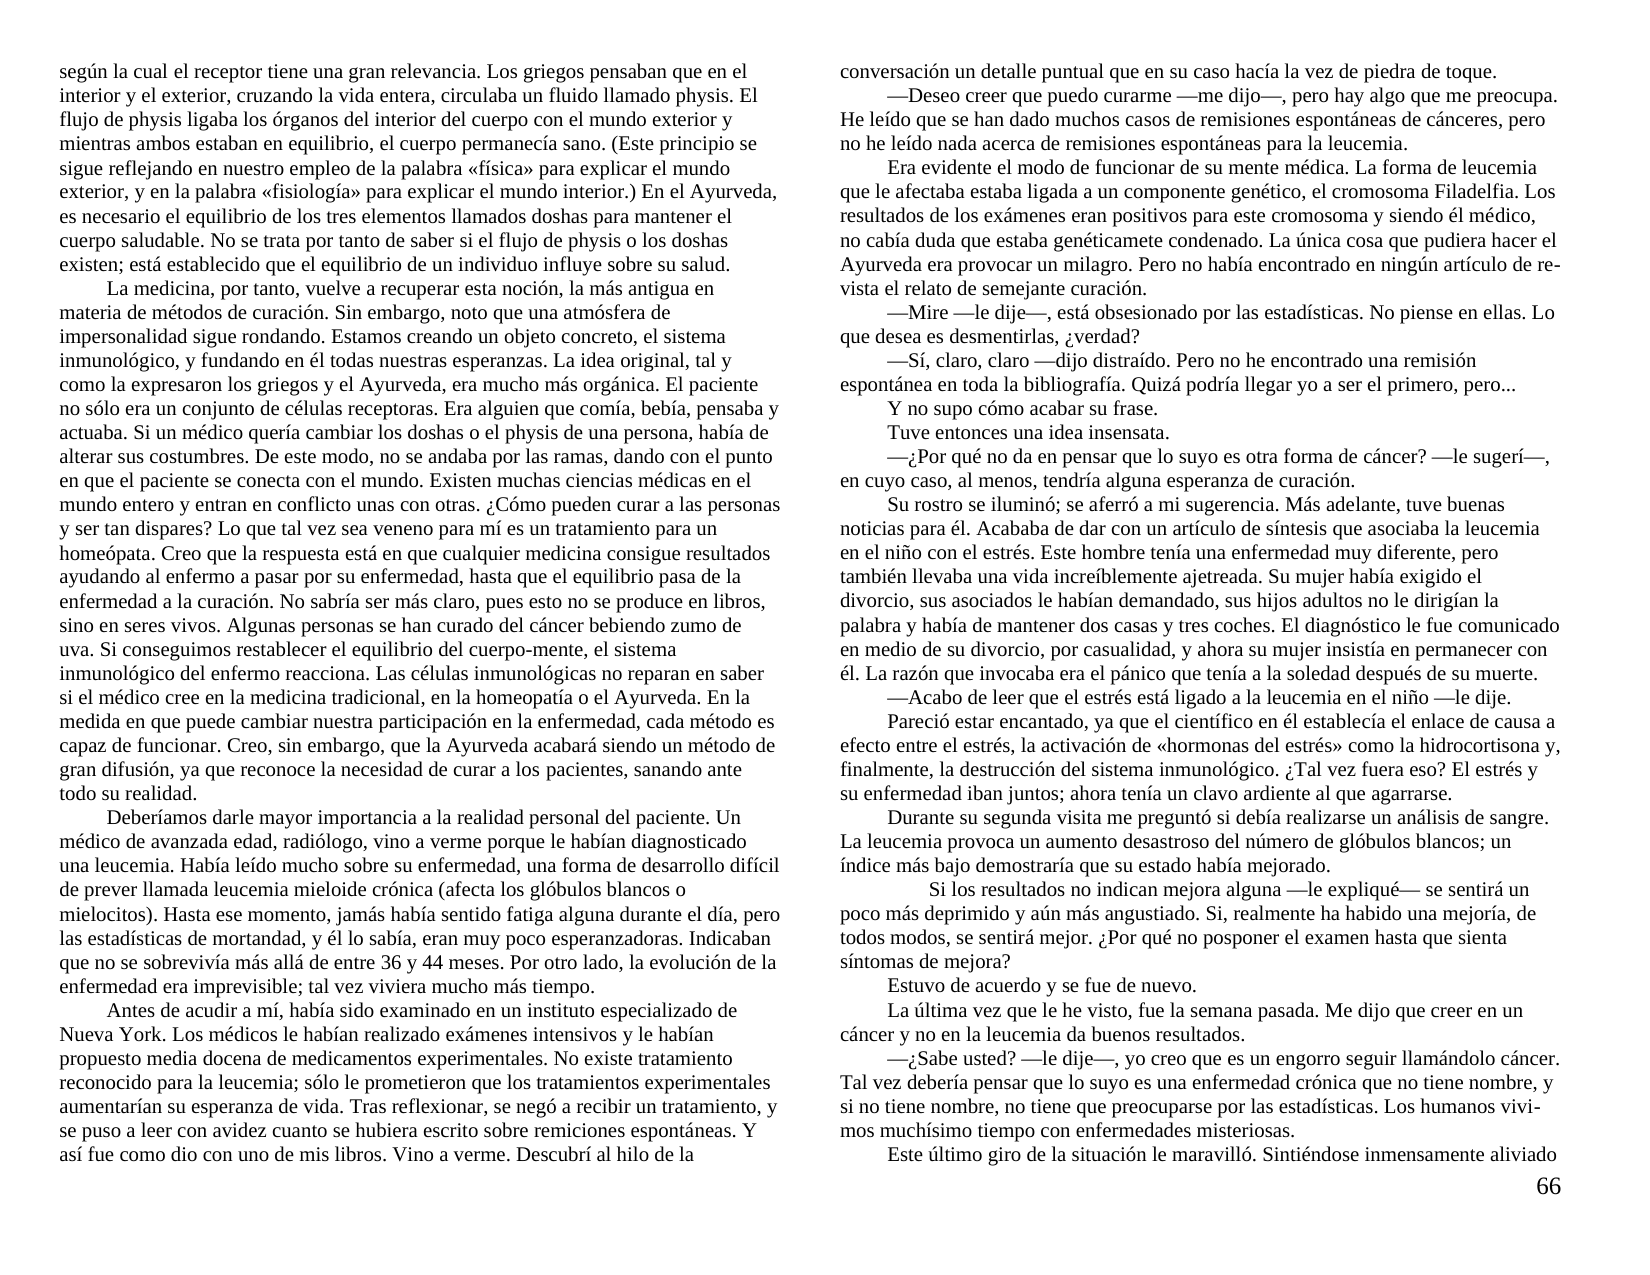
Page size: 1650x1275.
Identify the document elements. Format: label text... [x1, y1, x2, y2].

text —Deseo creer que puedo curarme —me dijo—, pero hay algo que me preocupa. He leído que se han dado muchos ca­sos de remisiones espontáneas de cánceres, pero no he leído nada acerca de remisiones espontáneas para la leucemia. [840, 83, 1561, 155]
text Tuve entonces una idea insensata. [840, 420, 1561, 444]
text Pareció estar encantado, ya que el científico en él estable­cía el enlace de causa a efecto entre el estrés, la activación de «hormonas del estrés» como la hidrocortisona y, finalmente, la destrucción del sistema inmunológico. ¿Tal vez fuera eso? El estrés y su enfermedad iban juntos; ahora tenía un clavo ardiente al que agarrarse. [840, 709, 1561, 805]
text según la cual el receptor tiene una gran relevancia. Los griegos pensaban que en el interior y el exterior, cruzando la vida entera, circu­laba un fluido llamado physis. El flujo de physis ligaba los ór­ganos del interior del cuerpo con el mundo exterior y mientras ambos estaban en equilibrio, el cuerpo permanecía sano. (Este principio se sigue reflejando en nuestro empleo de la pala­bra «física» para explicar el mundo exterior, y en la palabra «fisiología» para explicar el mundo interior.) En el Ayurveda, es necesario el equilibrio de los tres elementos llamados doshas para mantener el cuerpo saludable. No se trata por tanto de saber si el flujo de physis o los doshas existen; está establecido que el equilibrio de un individuo influye sobre su salud. [59, 59, 781, 276]
text Antes de acudir a mí, había sido examinado en un instituto especializado de Nueva York. Los médicos le habían realizado exámenes intensivos y le habían propuesto media docena de medicamentos experimentales. No existe tratamiento recono­cido para la leucemia; sólo le prometieron que los tratamien­tos experimentales aumentarían su esperanza de vida. Tras re­flexionar, se negó a recibir un tratamiento, y se puso a leer con avidez cuanto se hubiera escrito sobre remiciones espontá­neas. Y así fue como dio con uno de mis libros. Vino a verme. Descubrí al hilo de la [59, 998, 781, 1166]
text —Sí, claro, claro —dijo distraído. Pero no he encontrado una remisión espontánea en toda la bibliografía. Quizá podría llegar yo a ser el primero, pero... [840, 348, 1561, 396]
text conversación un detalle puntual que en su caso hacía la vez de piedra de toque. [840, 59, 1561, 83]
text Durante su segunda visita me preguntó si debía realizarse un análisis de sangre. La leucemia provoca un aumento desas­troso del número de glóbulos blancos; un índice más bajo de­mostraría que su estado había mejorado. [840, 805, 1561, 877]
text Estuvo de acuerdo y se fue de nuevo. [840, 973, 1561, 997]
text Su rostro se iluminó; se aferró a mi sugerencia. Más ade­lante, tuve buenas noticias para él. Acababa de dar con un artículo de síntesis que asociaba la leucemia en el niño con el estrés. Este hombre tenía una enfermedad muy diferente, pero también llevaba una vida increíblemente ajetreada. Su mujer había exigido el divorcio, sus asociados le habían demandado, sus hijos adultos no le dirigían la palabra y había de mantener dos casas y tres coches. El diagnóstico le fue comunicado en medio de su divorcio, por casualidad, y ahora su mujer insistía en permanecer con él. La razón que invocaba era el pánico que tenía a la soledad después de su muerte. [840, 492, 1561, 685]
text —¿Sabe usted? —le dije—, yo creo que es un engorro seguir llamándolo cáncer. Tal vez debería pensar que lo suyo es una enfermedad crónica que no tiene nombre, y si no tiene nombre, no tiene que preocuparse por las estadísticas. Los humanos vivi­mos muchísimo tiempo con enfermedades misteriosas. [840, 1046, 1561, 1142]
text —Acabo de leer que el estrés está ligado a la leucemia en el niño —le dije. [840, 685, 1561, 709]
text La última vez que le he visto, fue la semana pasada. Me dijo que creer en un cáncer y no en la leucemia da buenos re­sultados. [840, 997, 1561, 1046]
text Y no supo cómo acabar su frase. [840, 396, 1561, 420]
text Si los resultados no indican mejora alguna —le expliqué— se sentirá un poco más deprimido y aún más angustia­do. Si, realmente ha habido una mejoría, de todos modos, se sentirá mejor. ¿Por qué no posponer el examen hasta que sien­ta síntomas de mejora? [840, 877, 1561, 973]
text La medicina, por tanto, vuelve a recuperar esta noción, la más antigua en materia de métodos de curación. Sin embargo, noto que una atmósfera de impersonalidad sigue rondando. Estamos creando un objeto concreto, el sistema inmunológico, y fundando en él todas nuestras esperanzas. La idea original, tal y como la expresaron los griegos y el Ayurveda, era mucho más orgánica. El paciente no sólo era un conjunto de células receptoras. Era alguien que comía, bebía, pensaba y actuaba. Si un médico quería cambiar los doshas o el physis de una persona, había de alterar sus costumbres. De este modo, no se andaba por las ramas, dando con el punto en que el paciente se conecta con el mundo. Existen muchas ciencias médicas en el mundo entero y entran en conflicto unas con otras. ¿Cómo pueden curar a las personas y ser tan dispares? Lo que tal vez sea veneno para mí es un tratamiento para un homeópata. Creo que la respuesta está en que cualquier medicina consigue resultados ayudando al enfermo a pasar por su enfermedad, hasta que el equilibrio pasa de la enfermedad a la curación. No sabría ser más claro, pues esto no se produce en libros, sino en seres vivos. Algunas personas se han curado del cáncer bebiendo zumo de uva. Si conseguimos restablecer el equili­brio del cuerpo-mente, el sistema inmunológico del enfermo reacciona. Las células inmunológicas no reparan en saber si el médico cree en la medicina tradicional, en la homeopatía o el Ayurveda. En la medida en que puede cambiar nuestra partici­pación en la enfermedad, cada método es capaz de funcionar. Creo, sin embargo, que la Ayurveda acabará siendo un método de gran difusión, ya que reconoce la necesidad de curar a los pacientes, sanando ante todo su realidad. [59, 276, 781, 805]
text Era evidente el modo de funcionar de su mente médica. La forma de leucemia que le afectaba estaba ligada a un compo­nente genético, el cromosoma Filadelfia. Los resultados de los exámenes eran positivos para este cromosoma y siendo él mé­dico, no cabía duda que estaba genéticamete condenado. La única cosa que pudiera hacer el Ayurveda era provocar un milagro. Pero no había encontrado en ningún artículo de re­vista el relato de semejante curación. [840, 155, 1561, 300]
text Deberíamos darle mayor importancia a la realidad perso­nal del paciente. Un médico de avanzada edad, radiólogo, vino a verme porque le habían diagnosticado una leucemia. Había leído mucho sobre su enfermedad, una forma de desarrollo difícil de prever llamada leucemia mieloide crónica (afecta los glóbulos blancos o mielocitos). Hasta ese momento, jamás ha­bía sentido fatiga alguna durante el día, pero las estadísticas de mortandad, y él lo sabía, eran muy poco esperanzadoras. Indicaban que no se sobrevivía más allá de entre 36 y 44 me­ses. Por otro lado, la evolución de la enfermedad era imprevi­sible; tal vez viviera mucho más tiempo. [59, 805, 781, 998]
text —Mire —le dije—, está obsesionado por las estadísticas. No piense en ellas. Lo que desea es desmentirlas, ¿verdad? [840, 300, 1561, 348]
text —¿Por qué no da en pensar que lo suyo es otra forma de cáncer? —le sugerí—, en cuyo caso, al menos, tendría alguna esperanza de curación. [840, 444, 1561, 492]
text Este último giro de la situación le maravilló. Sintiéndose inmensamente aliviado [840, 1142, 1561, 1166]
